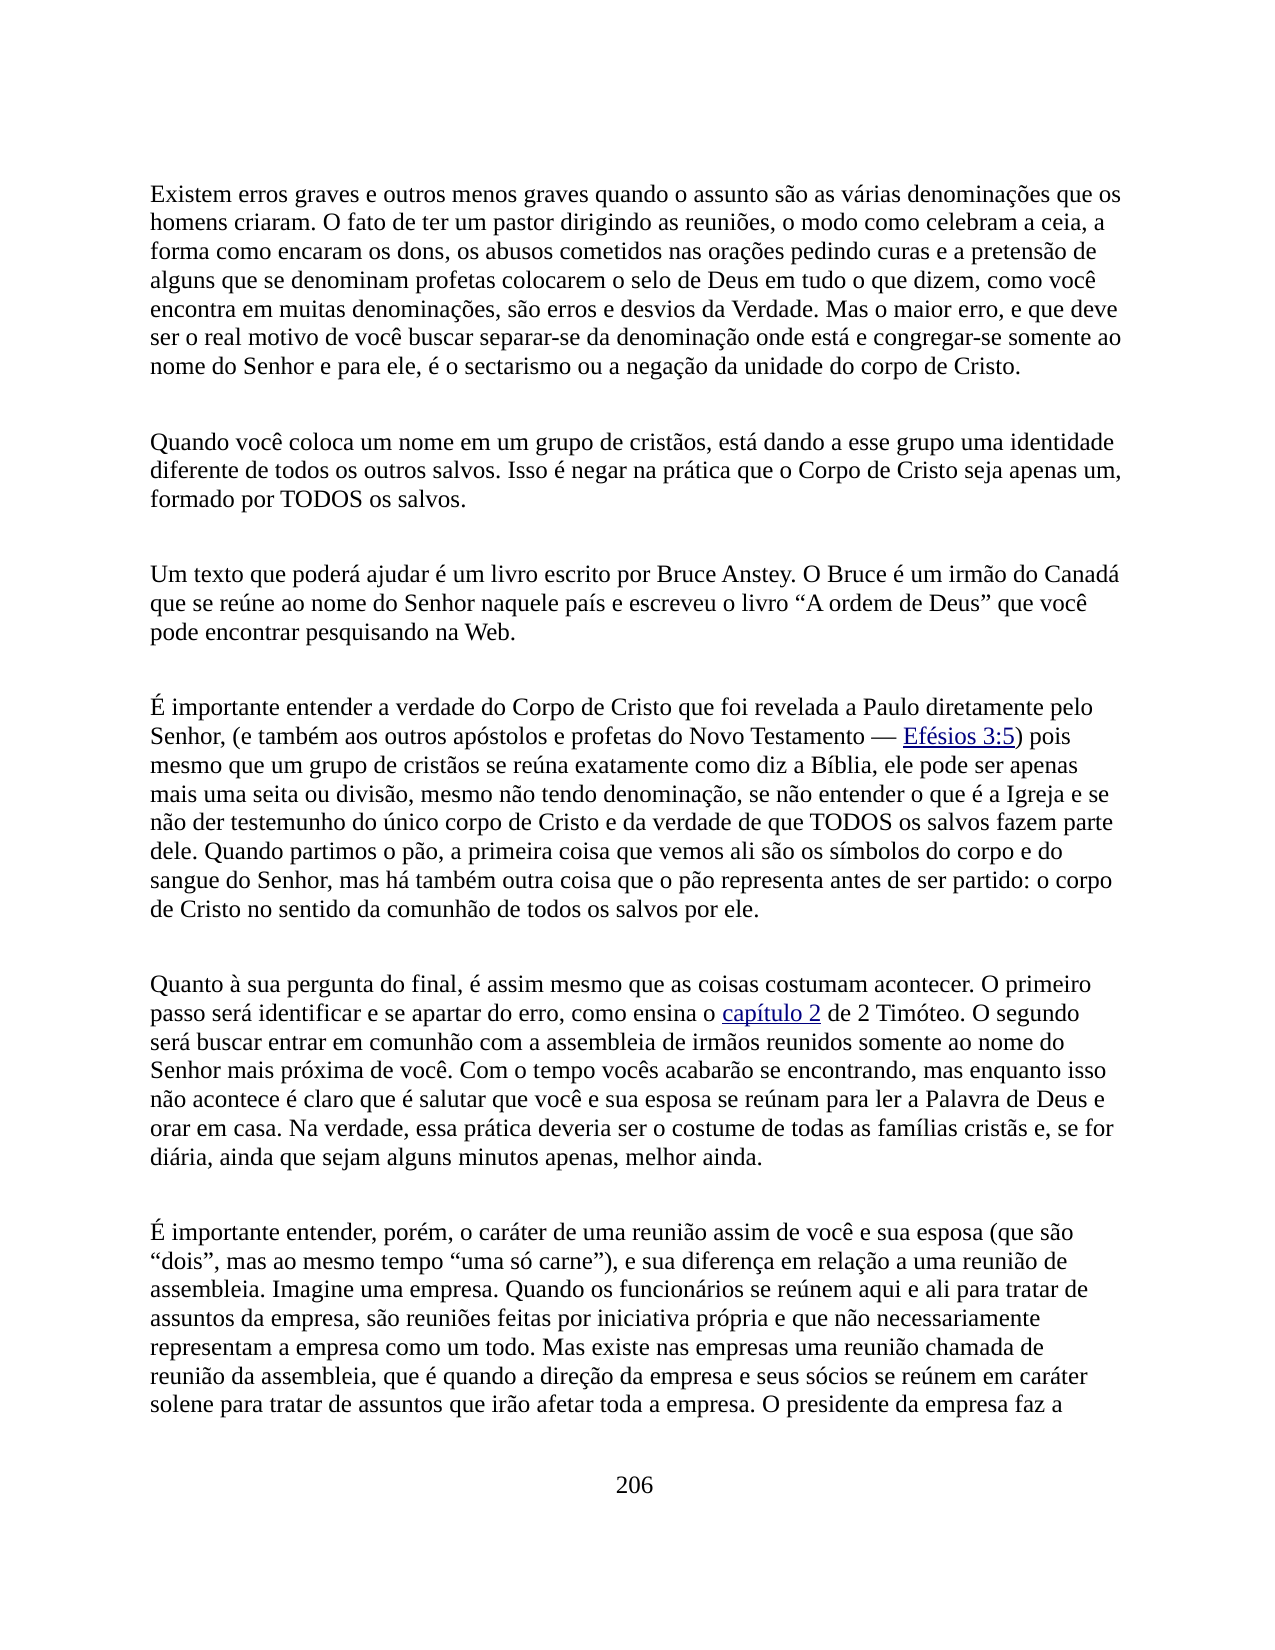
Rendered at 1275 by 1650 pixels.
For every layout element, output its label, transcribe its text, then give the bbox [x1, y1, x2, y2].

text Um texto que poderá ajudar é um livro escrito por Bruce Anstey. O Bruce é um irmão do Canadá que se reúne ao nome do Senhor naquele país e escreveu o livro “A ordem de Deus” que você pode encontrar pesquisando na Web. [150, 531, 1125, 646]
text Existem erros graves e outros menos graves quando o assunto são as várias denominações que os homens criaram. O fato de ter um pastor dirigindo as reuniões, o modo como celebram a ceia, a forma como encaram os dons, os abusos cometidos nas orações pedindo curas e a pretensão de alguns que se denominam profetas colocarem o selo de Deus em tudo o que dizem, como você encontra em muitas denominações, são erros e desvios da Verdade. Mas o maior erro, e que deve ser o real motivo de você buscar separar-se da denominação onde está e congregar-se somente ao nome do Senhor e para ele, é o sectarismo ou a negação da unidade do corpo de Cristo. [150, 150, 1125, 380]
text É importante entender a verdade do Corpo de Cristo que foi revelada a Paulo diretamente pelo Senhor, (e também aos outros apóstolos e profetas do Novo Testamento — Efésios 3:5) pois mesmo que um grupo de cristãos se reúna exatamente como diz a Bíblia, ele pode ser apenas mais uma seita ou divisão, mesmo não tendo denominação, se não entender o que é a Igreja e se não der testemunho do único corpo de Cristo e da verdade de que TODOS os salvos fazem parte dele. Quando partimos o pão, a primeira coisa que vemos ali são os símbolos do corpo e do sangue do Senhor, mas há também outra coisa que o pão representa antes de ser partido: o corpo de Cristo no sentido da comunhão de todos os salvos por ele. [150, 664, 1125, 922]
text É importante entender, porém, o caráter de uma reunião assim de você e sua esposa (que são “dois”, mas ao mesmo tempo “uma só carne”), e sua diferença em relação a uma reunião de assembleia. Imagine uma empresa. Quando os funcionários se reúnem aqui e ali para tratar de assuntos da empresa, são reuniões feitas por iniciativa própria e que não necessariamente representam a empresa como um todo. Mas existe nas empresas uma reunião chamada de reunião da assembleia, que é quando a direção da empresa e seus sócios se reúnem em caráter solene para tratar de assuntos que irão afetar toda a empresa. O presidente da empresa faz a [150, 1188, 1125, 1418]
text Quando você coloca um nome em um grupo de cristãos, está dando a esse grupo uma identidade diferente de todos os outros salvos. Isso é negar na prática que o Corpo de Cristo seja apenas um, formado por TODOS os salvos. [150, 398, 1125, 513]
text Quanto à sua pergunta do final, é assim mesmo que as coisas costumam acontecer. O primeiro passo será identificar e se apartar do erro, como ensina o capítulo 2 de 2 Timóteo. O segundo será buscar entrar em comunhão com a assembleia de irmãos reunidos somente ao nome do Senhor mais próxima de você. Com o tempo vocês acabarão se encontrando, mas enquanto isso não acontece é claro que é salutar que você e sua esposa se reúnam para ler a Palavra de Deus e orar em casa. Na verdade, essa prática deveria ser o costume de todas as famílias cristãs e, se for diária, ainda que sejam alguns minutos apenas, melhor ainda. [150, 940, 1125, 1170]
